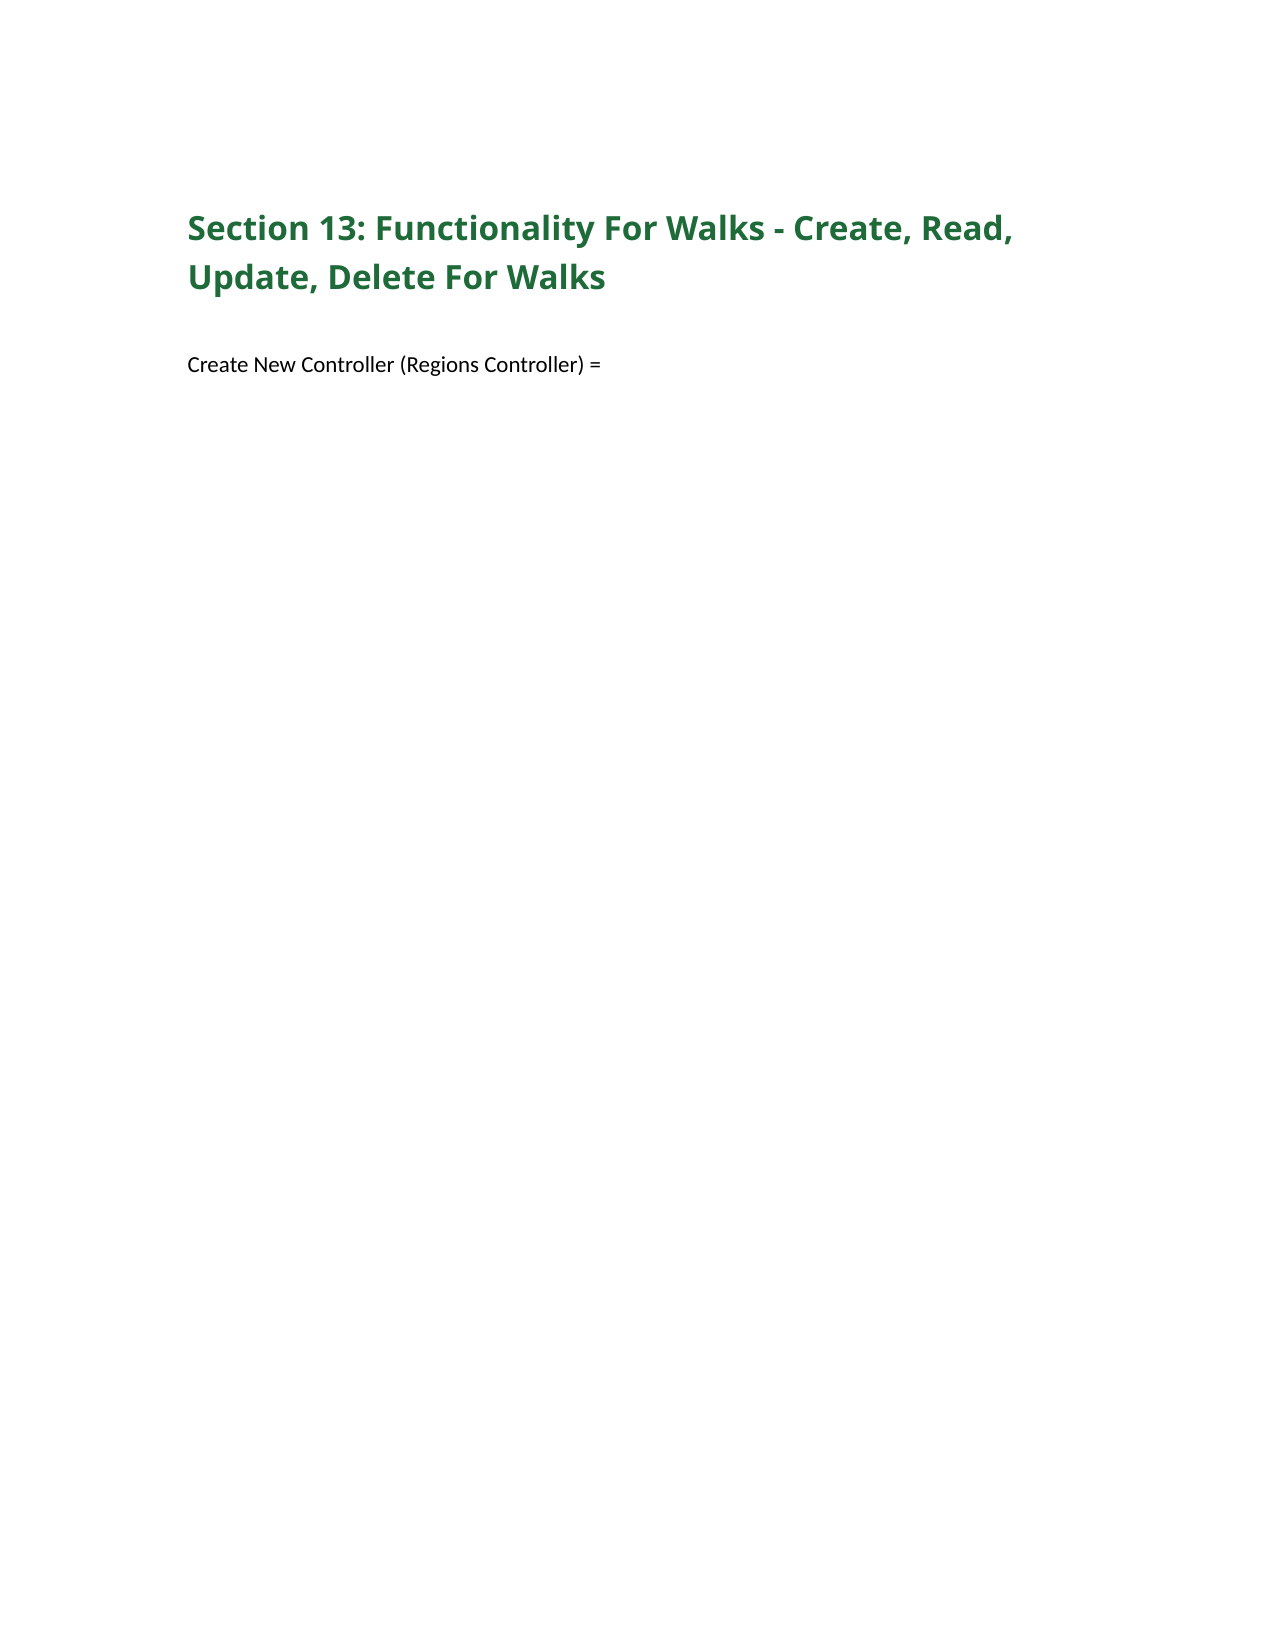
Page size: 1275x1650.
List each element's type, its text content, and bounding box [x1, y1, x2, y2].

text Create New Controller (Regions Controller) = [187, 350, 1087, 378]
subtitle Section 13: Functionality For Walks - Create, Read, Update, Delete For Walks [187, 205, 1087, 299]
